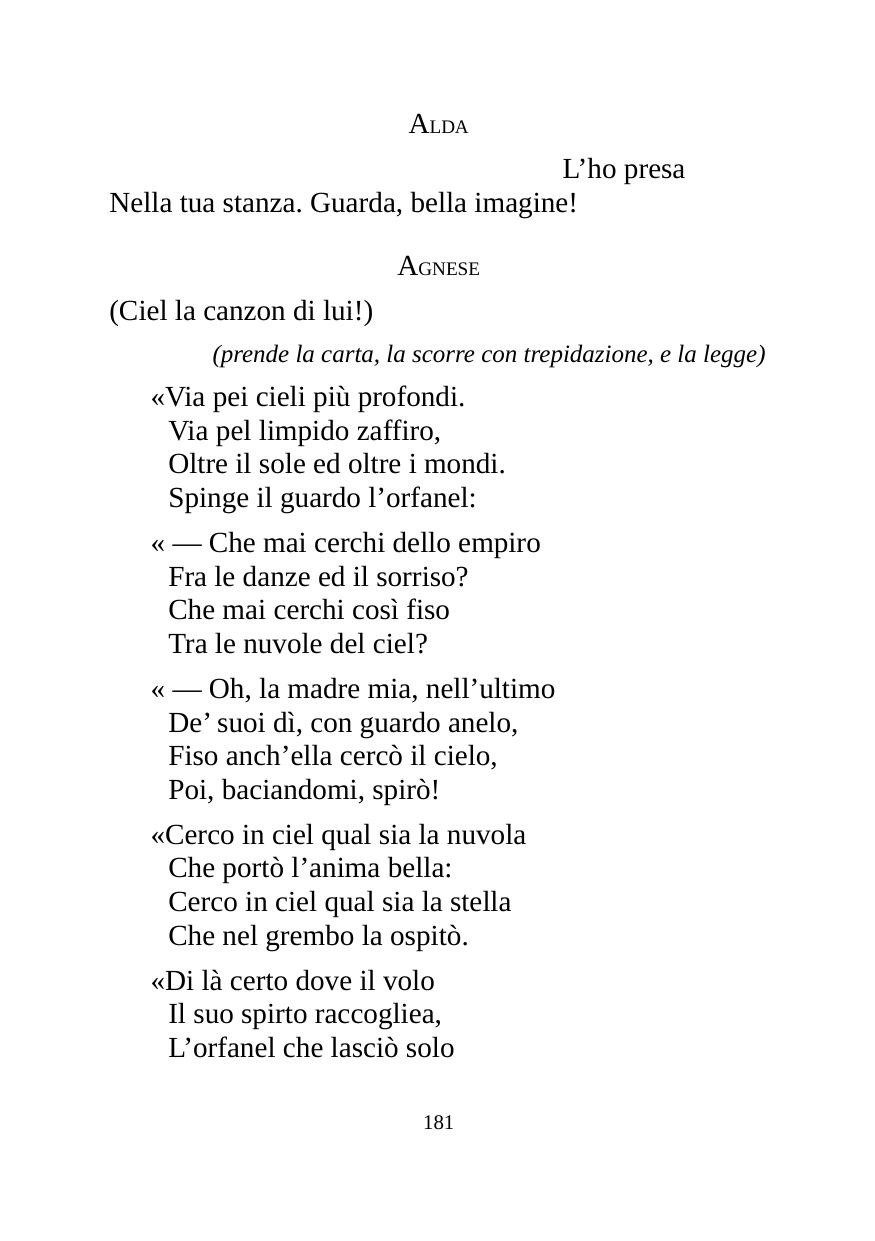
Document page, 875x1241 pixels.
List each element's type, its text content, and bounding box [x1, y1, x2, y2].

text Che mai cerchi così fiso [168, 592, 768, 626]
text Poi, baciandomi, spirò! [168, 772, 768, 805]
text Nella tua stanza. Guarda, bella imagine! [109, 185, 768, 219]
text « — Che mai cerchi dello empiro [150, 525, 768, 559]
text Che portò l’anima bella: [168, 851, 768, 884]
text Oltre il sole ed oltre i mondi. [168, 446, 768, 480]
text Il suo spirto raccogliea, [168, 997, 768, 1030]
text De’ suoi dì, con guardo anelo, [168, 705, 768, 738]
text L’orfanel che lasciò solo [168, 1030, 768, 1064]
text «Di là certo dove il volo [150, 963, 768, 997]
text Via pel limpido zaffiro, [168, 413, 768, 446]
text L’ho presa [562, 152, 768, 185]
text Cerco in ciel qual sia la stella [168, 884, 768, 918]
text Che nel grembo la ospitò. [168, 918, 768, 951]
text «Via pei cieli più profondi. [150, 379, 768, 413]
text Fra le danze ed il sorriso? [168, 559, 768, 592]
text Spinge il guardo l’orfanel: [168, 480, 768, 513]
text Tra le nuvole del ciel? [168, 626, 768, 659]
text (prende la carta, la scorre con trepidazione, e la legge) [109, 339, 768, 367]
text « — Oh, la madre mia, nell’ultimo [150, 671, 768, 705]
text «Cerco in ciel qual sia la nuvola [150, 817, 768, 851]
text (Ciel la canzon di lui!) [109, 293, 768, 327]
text Fiso anch’ella cercò il cielo, [168, 738, 768, 772]
text Agnese [109, 248, 768, 282]
text Alda [109, 106, 768, 140]
